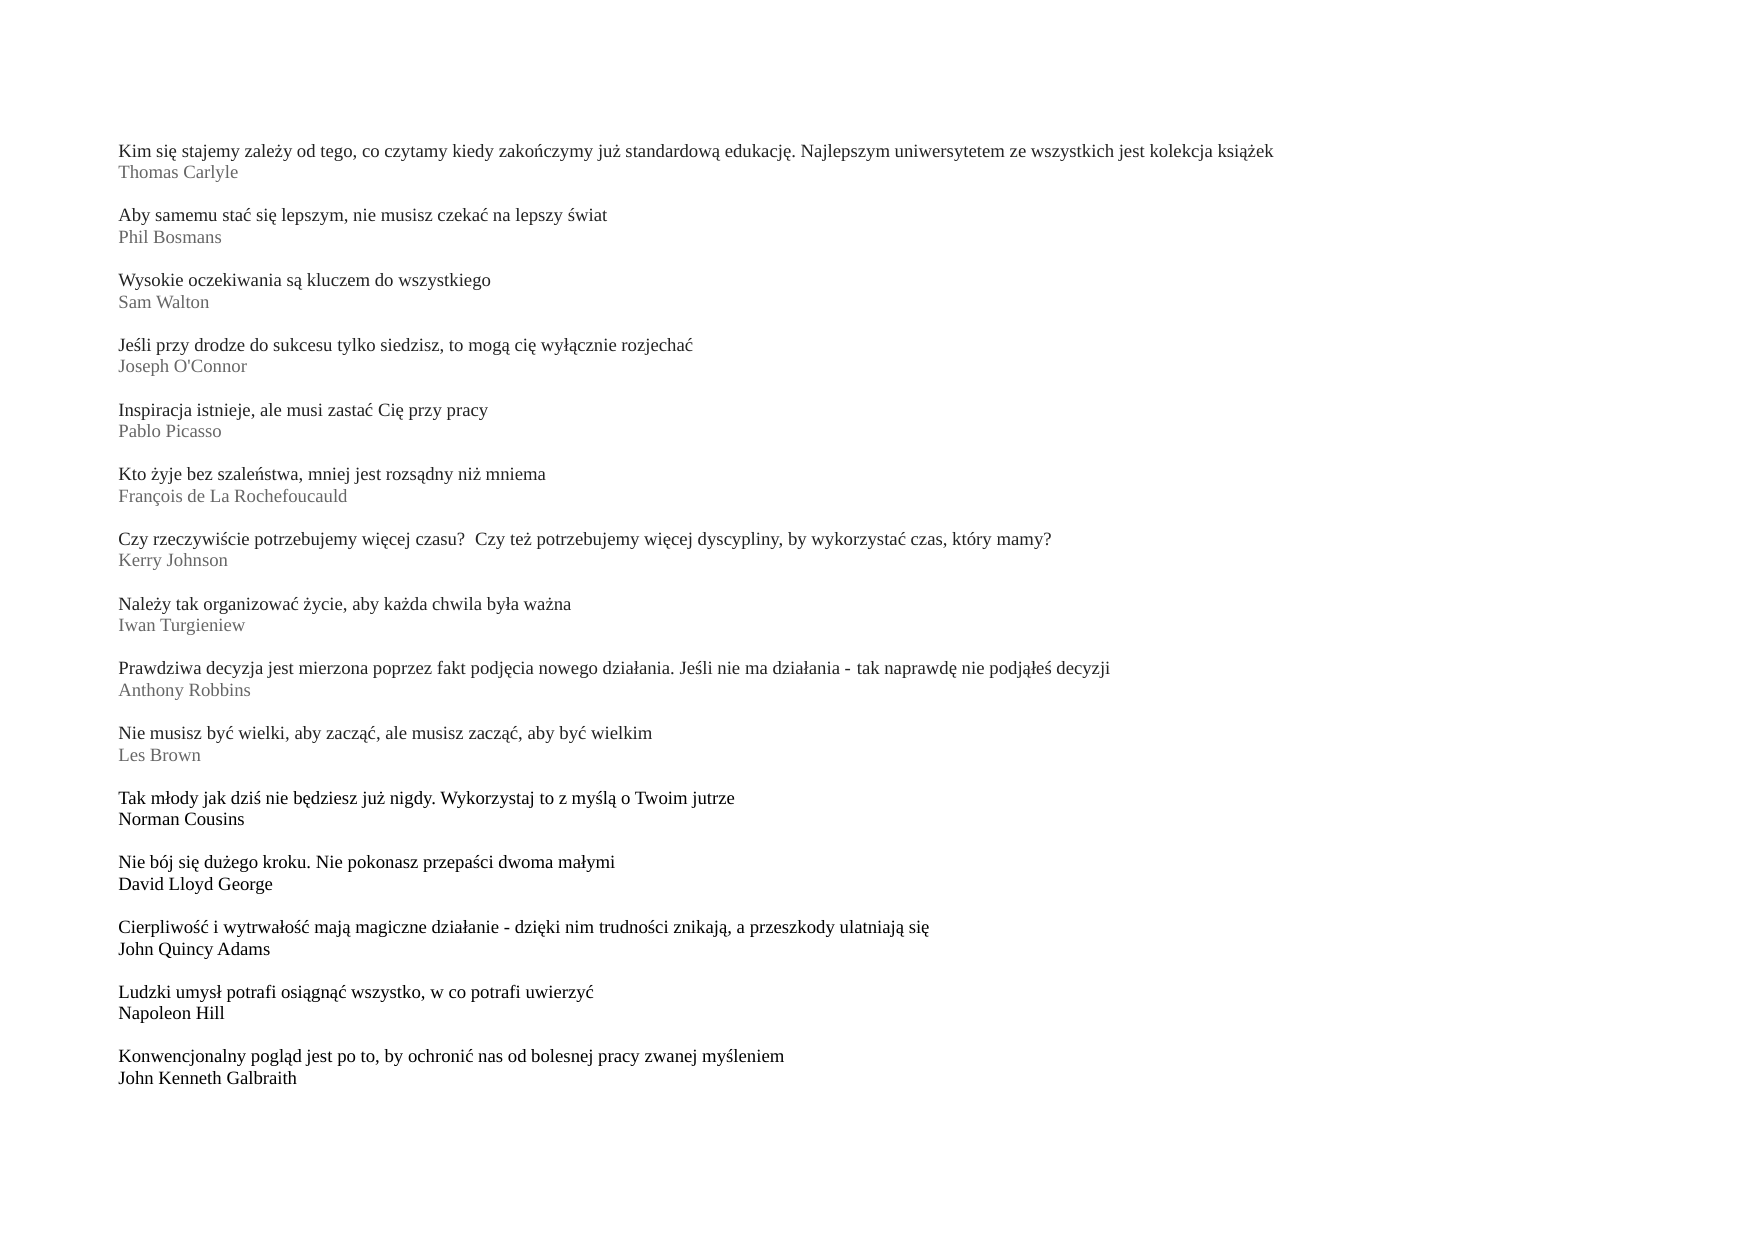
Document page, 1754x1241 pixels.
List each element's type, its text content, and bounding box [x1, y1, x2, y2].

text Nie bój się dużego kroku. Nie pokonasz przepaści dwoma małymi [118, 851, 1636, 873]
text Napoleon Hill [118, 1002, 1636, 1024]
text Ludzki umysł potrafi osiągnąć wszystko, w co potrafi uwierzyć [118, 981, 1636, 1002]
text François de La Rochefoucauld [118, 485, 1636, 506]
text Jeśli przy drodze do sukcesu tylko siedzisz, to mogą cię wyłącznie rozjechać [118, 334, 1636, 355]
text David Lloyd George [118, 873, 1636, 894]
text Tak młody jak dziś nie będziesz już nigdy. Wykorzystaj to z myślą o Twoim jutrze [118, 787, 1636, 808]
text Nie musisz być wielki, aby zacząć, ale musisz zacząć, aby być wielkim [118, 722, 1636, 743]
text Wysokie oczekiwania są kluczem do wszystkiego [118, 269, 1636, 291]
text Les Brown [118, 743, 1636, 765]
text Phil Bosmans [118, 226, 1636, 247]
text Norman Cousins [118, 808, 1636, 830]
text John Quincy Adams [118, 937, 1636, 959]
text Konwencjonalny pogląd jest po to, by ochronić nas od bolesnej pracy zwanej myśleniem [118, 1045, 1636, 1067]
text Aby samemu stać się lepszym, nie musisz czekać na lepszy świat [118, 204, 1636, 226]
text Iwan Turgieniew [118, 614, 1636, 636]
text Należy tak organizować życie, aby każda chwila była ważna [118, 592, 1636, 614]
text Prawdziwa decyzja jest mierzona poprzez fakt podjęcia nowego działania. Jeśli nie ma działania - tak naprawdę nie podjąłeś decyzji [118, 657, 1636, 679]
text Cierpliwość i wytrwałość mają magiczne działanie - dzięki nim trudności znikają, a przeszkody ulatniają się [118, 916, 1636, 937]
text Joseph O'Connor [118, 355, 1636, 377]
text Kto żyje bez szaleństwa, mniej jest rozsądny niż mniema [118, 463, 1636, 485]
text Pablo Picasso [118, 420, 1636, 442]
text John Kenneth Galbraith [118, 1067, 1636, 1088]
text Kim się stajemy zależy od tego, co czytamy kiedy zakończymy już standardową edukację. Najlepszym uniwersytetem ze wszystkich jest kolekcja książek [118, 140, 1636, 161]
text Inspiracja istnieje, ale musi zastać Cię przy pracy [118, 398, 1636, 420]
text Thomas Carlyle [118, 161, 1636, 183]
text Kerry Johnson [118, 549, 1636, 571]
text Sam Walton [118, 291, 1636, 312]
text Czy rzeczywiście potrzebujemy więcej czasu? Czy też potrzebujemy więcej dyscypliny, by wykorzystać czas, który mamy? [118, 528, 1636, 549]
text Anthony Robbins [118, 679, 1636, 700]
